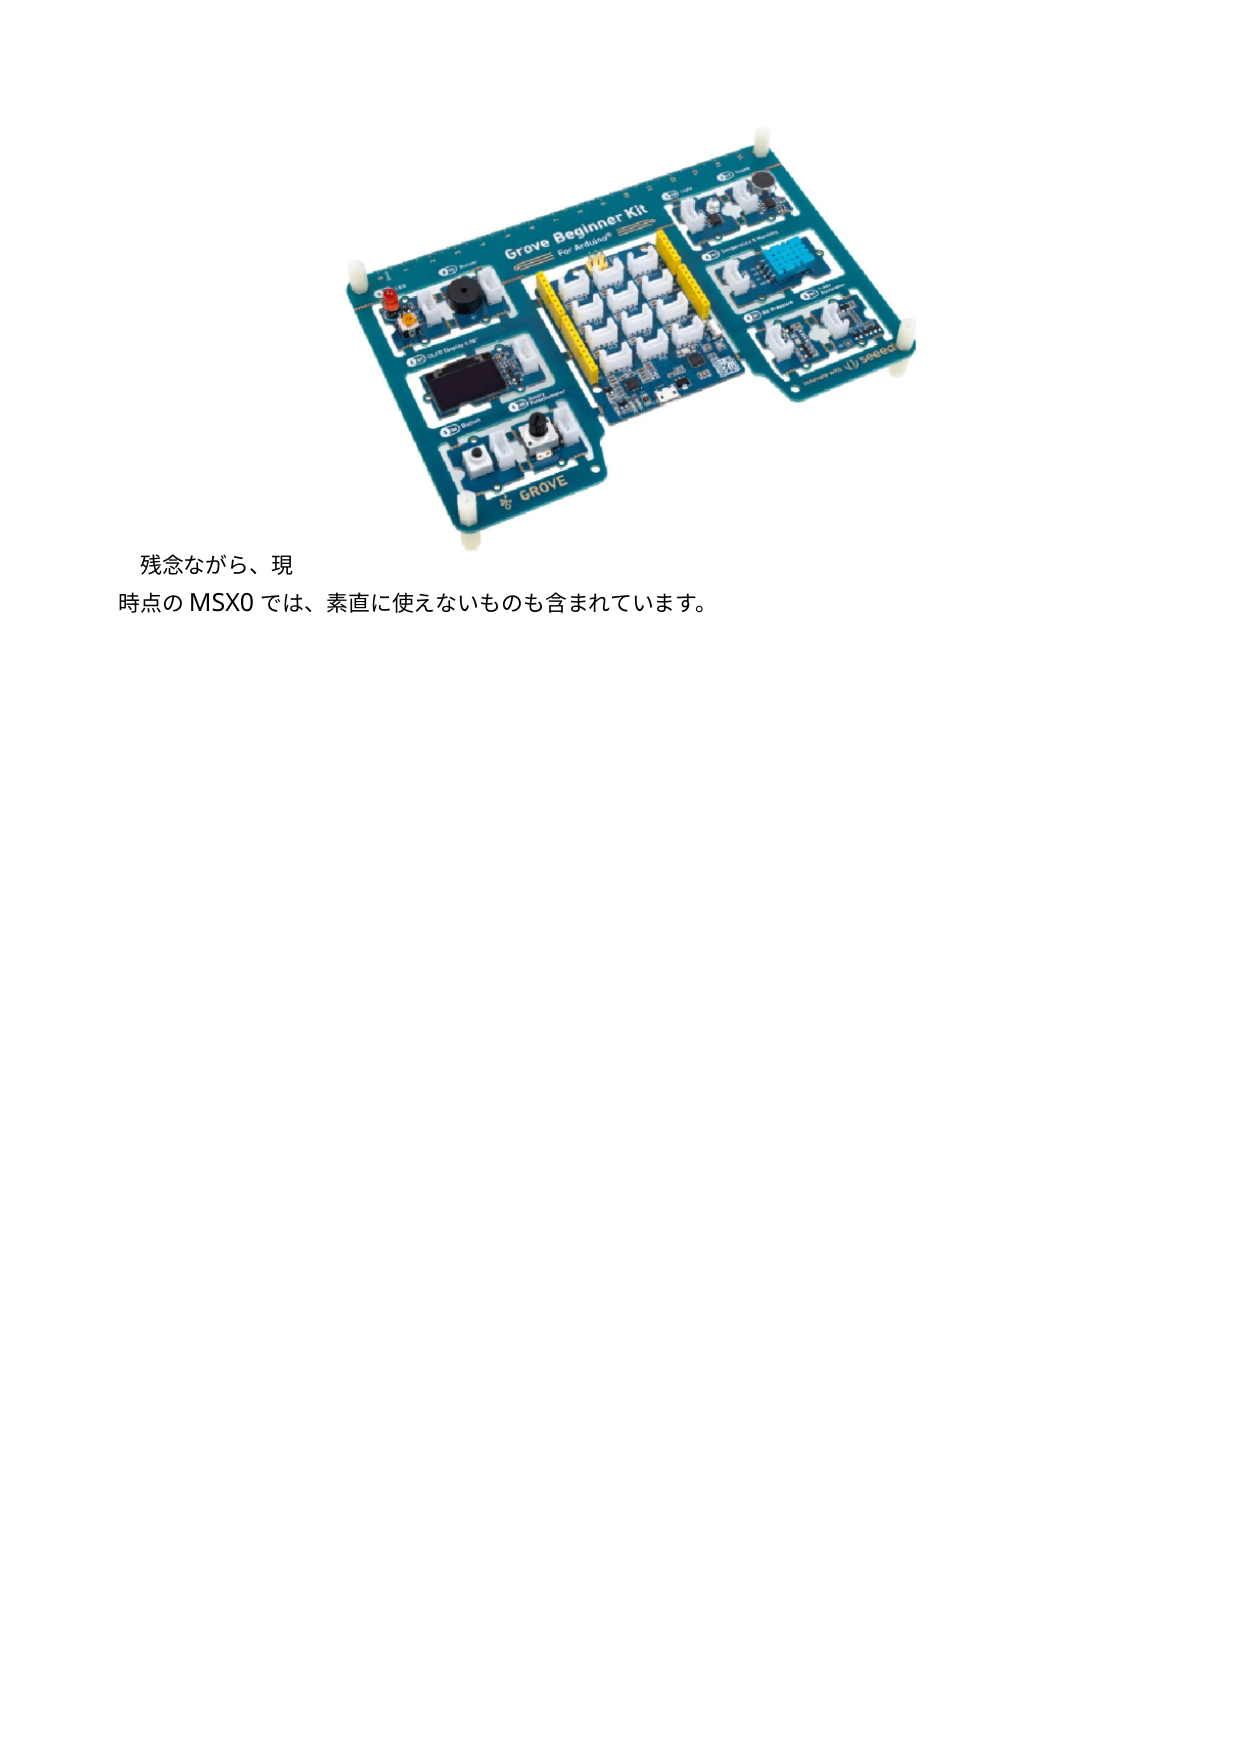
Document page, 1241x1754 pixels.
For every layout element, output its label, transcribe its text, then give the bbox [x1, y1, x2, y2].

picture [313, 122, 927, 561]
text 残念ながら、現時点の MSX0 では、素直に使えないものも含まれています。 [118, 548, 1122, 619]
